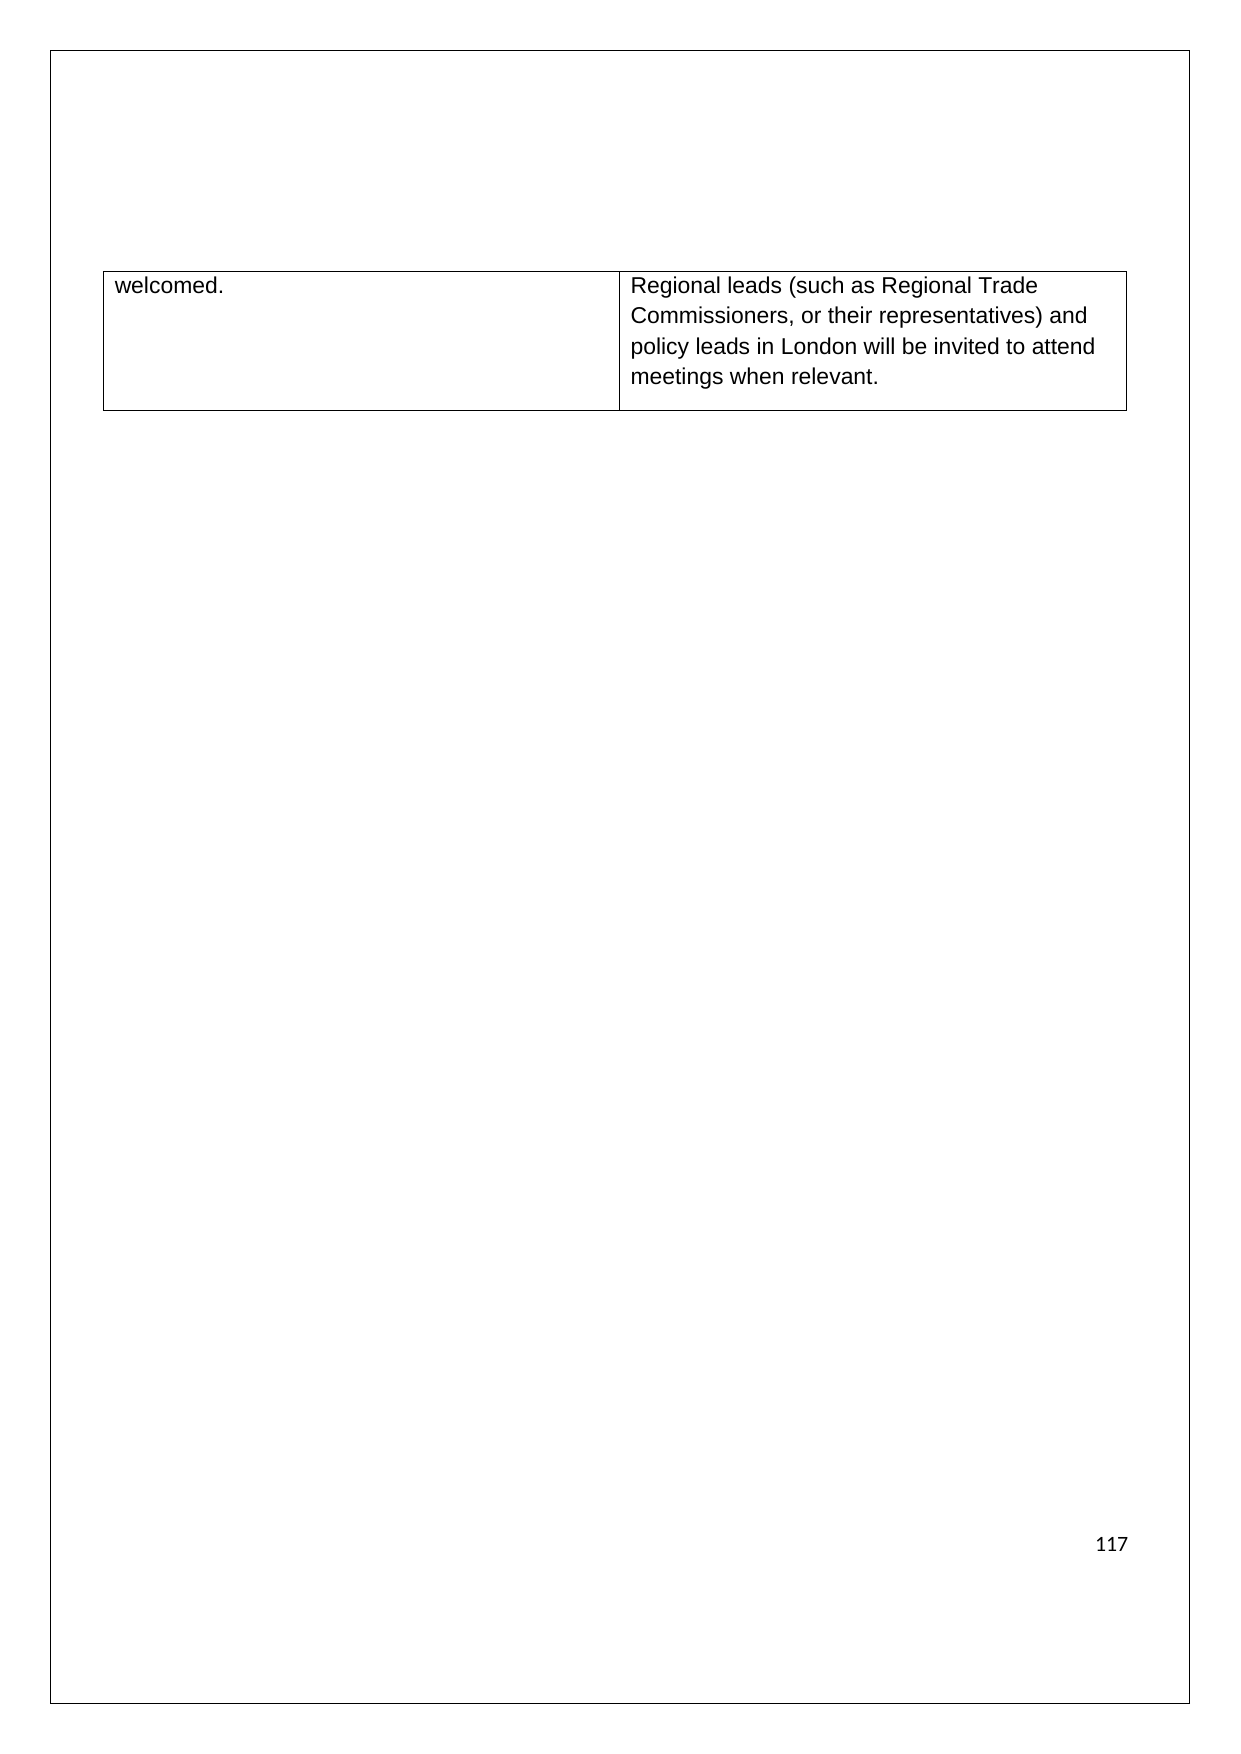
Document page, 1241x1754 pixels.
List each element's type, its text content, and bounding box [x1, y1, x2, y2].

table_cell Regional leads (such as Regional Trade Commissioners, or their representatives) and policy leads in London will be invited to attend meetings when relevant. [620, 272, 1126, 410]
table_cell welcomed. [104, 272, 619, 410]
